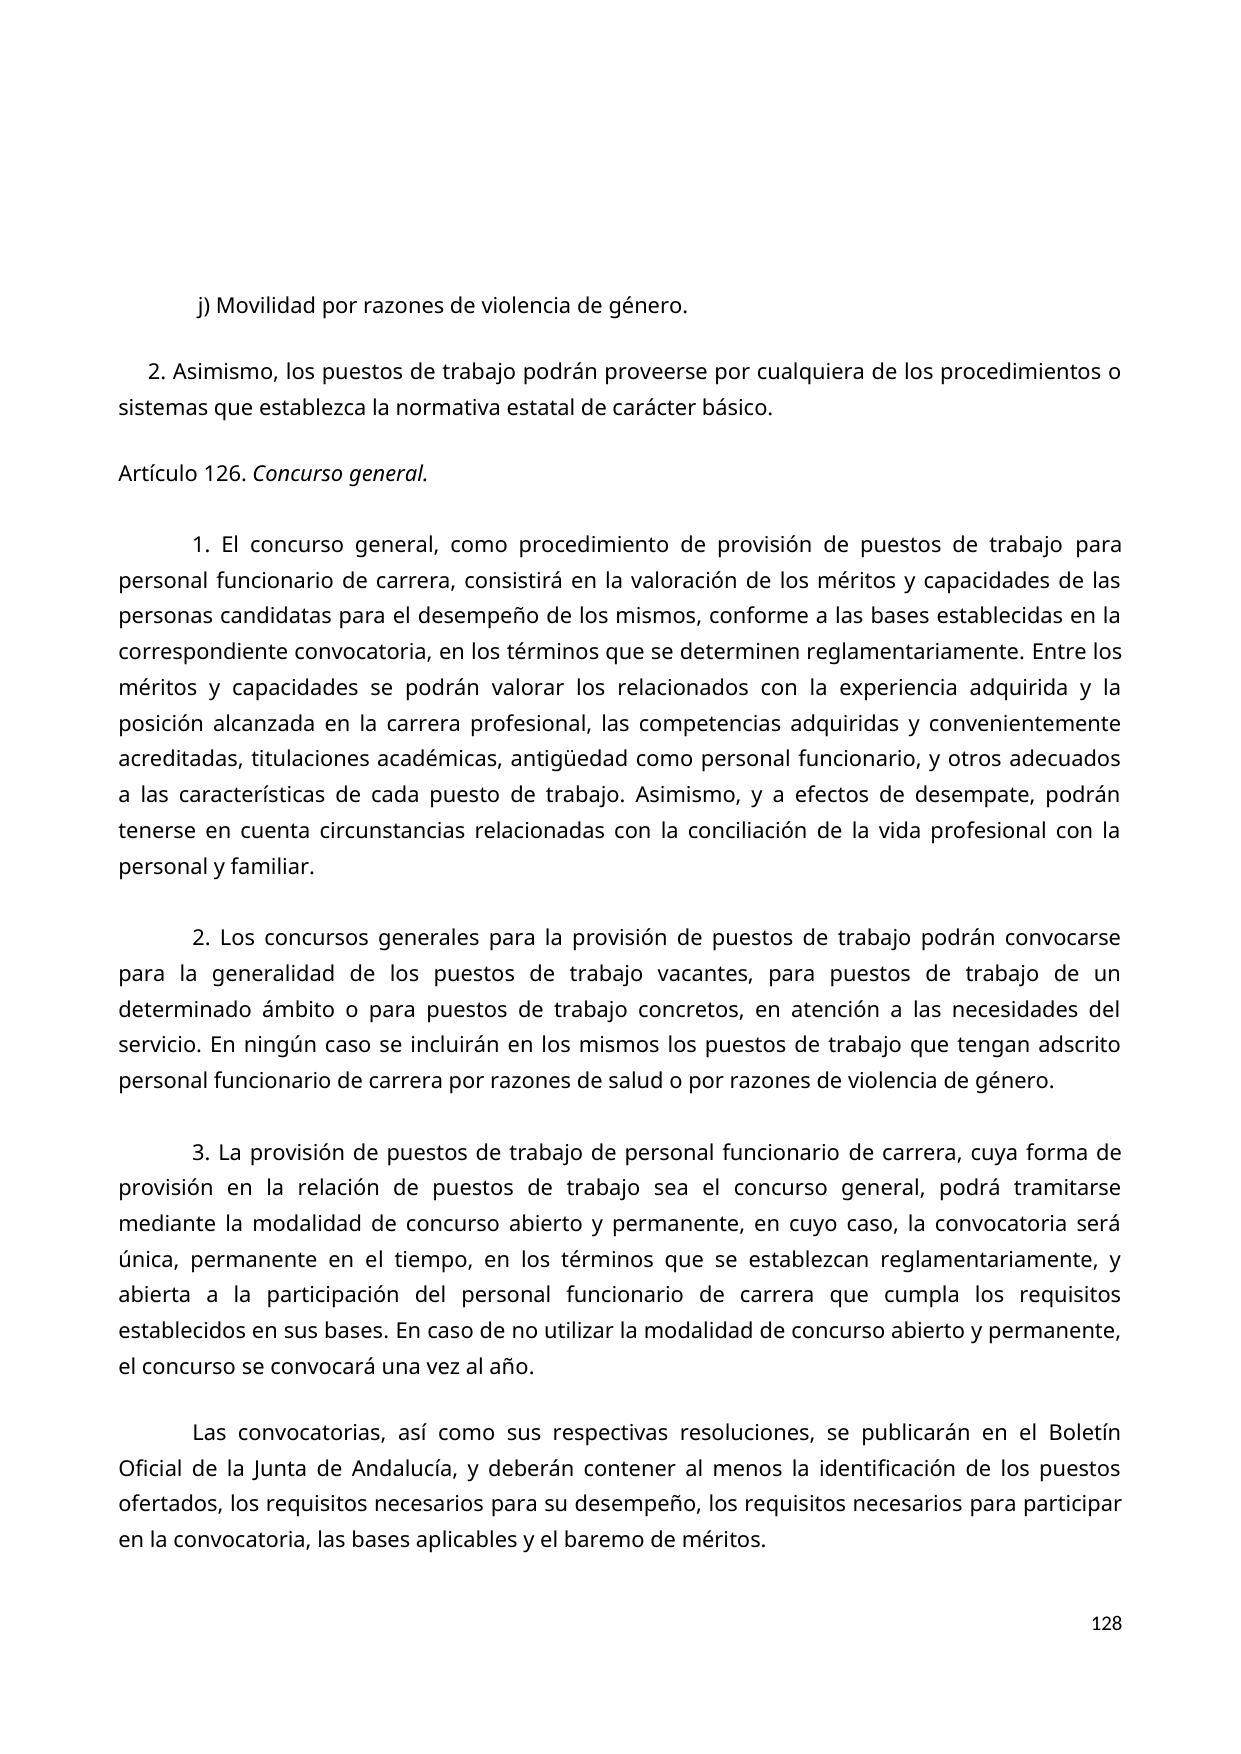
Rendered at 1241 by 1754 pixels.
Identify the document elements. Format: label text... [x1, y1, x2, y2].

text 3. La provisión de puestos de trabajo de personal funcionario de carrera, cuya forma de provisión en la relación de puestos de trabajo sea el concurso general, podrá tramitarse mediante la modalidad de concurso abierto y permanente, en cuyo caso, la convocatoria será única, permanente en el tiempo, en los términos que se establezcan reglamentariamente, y abierta a la participación del personal funcionario de carrera que cumpla los requisitos establecidos en sus bases. En caso de no utilizar la modalidad de concurso abierto y permanente, el concurso se convocará una vez al año. [118, 1136, 1122, 1381]
text 2. Los concursos generales para la provisión de puestos de trabajo podrán convocarse para la generalidad de los puestos de trabajo vacantes, para puestos de trabajo de un determinado ámbito o para puestos de trabajo concretos, en atención a las necesidades del servicio. En ningún caso se incluirán en los mismos los puestos de trabajo que tengan adscrito personal funcionario de carrera por razones de salud o por razones de violencia de género. [118, 922, 1122, 1095]
text 1. El concurso general, como procedimiento de provisión de puestos de trabajo para personal funcionario de carrera, consistirá en la valoración de los méritos y capacidades de las personas candidatas para el desempeño de los mismos, conforme a las bases establecidas en la correspondiente convocatoria, en los términos que se determinen reglamentariamente. Entre los méritos y capacidades se podrán valorar los relacionados con la experiencia adquirida y la posición alcanzada en la carrera profesional, las competencias adquiridas y convenientemente acreditadas, titulaciones académicas, antigüedad como personal funcionario, y otros adecuados a las características de cada puesto de trabajo. Asimismo, y a efectos de desempate, podrán tenerse en cuenta circunstancias relacionadas con la conciliación de la vida profesional con la personal y familiar. [118, 529, 1122, 880]
text Las convocatorias, así como sus respectivas resoluciones, se publicarán en el Boletín Oficial de la Junta de Andalucía, y deberán contener al menos la identificación de los puestos ofertados, los requisitos necesarios para su desempeño, los requisitos necesarios para participar en la convocatoria, las bases aplicables y el baremo de méritos. [118, 1417, 1122, 1554]
text 2. Asimismo, los puestos de trabajo podrán proveerse por cualquiera de los procedimientos o sistemas que establezca la normativa estatal de carácter básico. [118, 356, 1122, 421]
text Artículo 126. Concurso general. [118, 458, 1122, 487]
text j) Movilidad por razones de violencia de género. [118, 289, 1122, 319]
